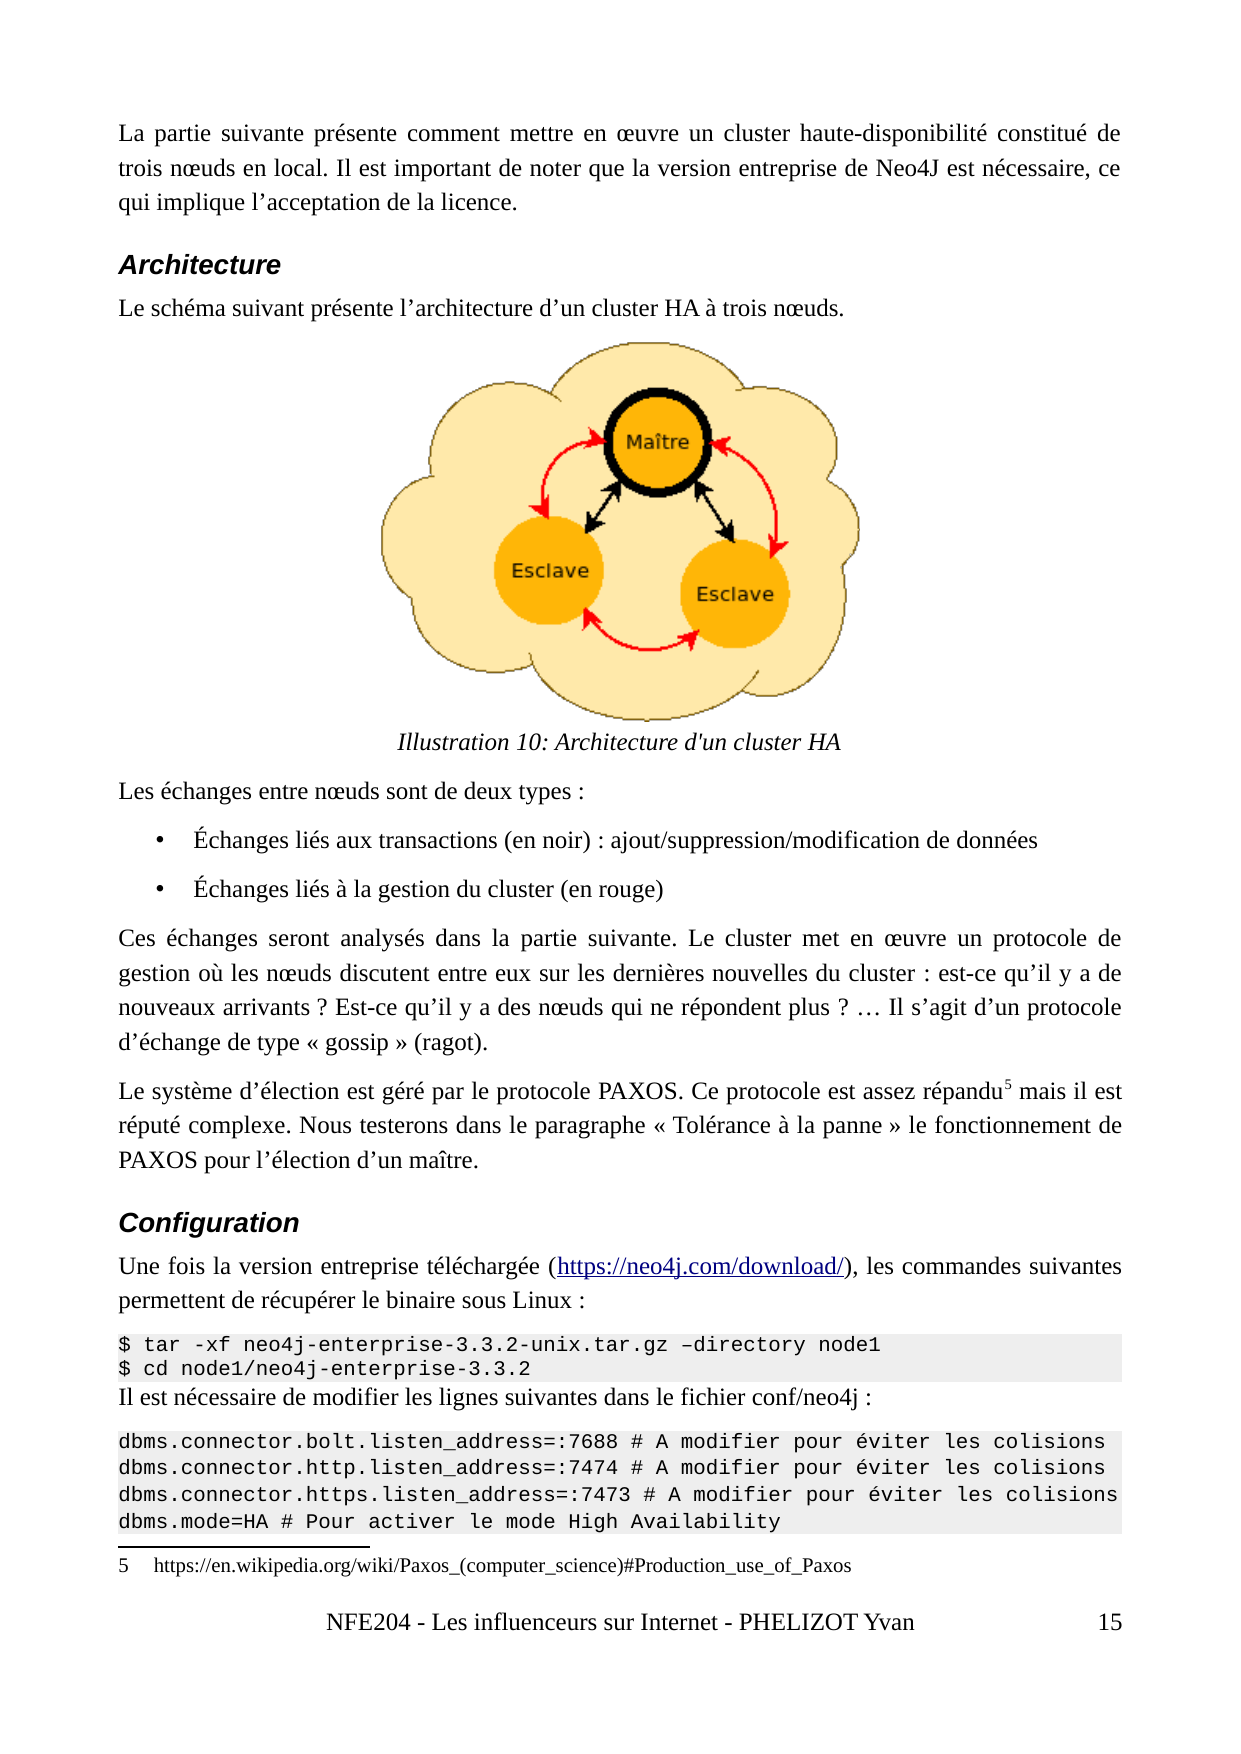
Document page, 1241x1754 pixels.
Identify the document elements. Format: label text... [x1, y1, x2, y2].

subtitle Architecture [118, 249, 1122, 281]
list Échanges liés à la gestion du cluster (en rouge) [156, 874, 1122, 903]
text Les échanges entre nœuds sont de deux types : [118, 776, 1122, 805]
text https://en.wikipedia.org/wiki/Paxos_(computer_science)#Production_use_of_Paxos [118, 1553, 1122, 1577]
text Il est nécessaire de modifier les lignes suivantes dans le fichier conf/neo4j : [118, 1382, 1122, 1410]
text Illustration 10: Architecture d'un cluster HA [380, 722, 860, 756]
text dbms.connector.http.listen_address=:7474 # A modifier pour éviter les colisions [118, 1457, 1122, 1481]
list Échanges liés aux transactions (en noir) : ajout/suppression/modification de données [156, 825, 1122, 854]
text $ tar -xf neo4j-enterprise-3.3.2-unix.tar.gz –directory node1 [118, 1334, 1122, 1358]
text dbms.connector.https.listen_address=:7473 # A modifier pour éviter les colisions [118, 1484, 1122, 1508]
text Le système d’élection est géré par le protocole PAXOS. Ce protocole est assez répandu mais il est réputé complexe. Nous testerons dans le paragraphe « Tolérance à la panne » le fonctionnement de PAXOS pour l’élection d’un maître. [118, 1076, 1122, 1174]
text Le schéma suivant présente l’architecture d’un cluster HA à trois nœuds. [118, 293, 1122, 322]
text La partie suivante présente comment mettre en œuvre un cluster haute-disponibilité constitué de trois nœuds en local. Il est important de noter que la version entreprise de Neo4J est nécessaire, ce qui implique l’acceptation de la licence. [118, 118, 1122, 216]
text dbms.mode=HA # Pour activer le mode High Availability [118, 1511, 1122, 1534]
subtitle Configuration [118, 1206, 1122, 1238]
picture [380, 342, 860, 722]
text dbms.connector.bolt.listen_address=:7688 # A modifier pour éviter les colisions [118, 1431, 1122, 1454]
text Une fois la version entreprise téléchargée (https://neo4j.com/download/), les commandes suivantes permettent de récupérer le binaire sous Linux : [118, 1251, 1122, 1314]
text Ces échanges seront analysés dans la partie suivante. Le cluster met en œuvre un protocole de gestion où les nœuds discutent entre eux sur les dernières nouvelles du cluster : est-ce qu’il y a de nouveaux arrivants ? Est-ce qu’il y a des nœuds qui ne répondent plus ? … Il s’agit d’un protocole d’échange de type « gossip » (ragot). [118, 923, 1122, 1056]
text $ cd node1/neo4j-enterprise-3.3.2 [118, 1358, 1122, 1382]
